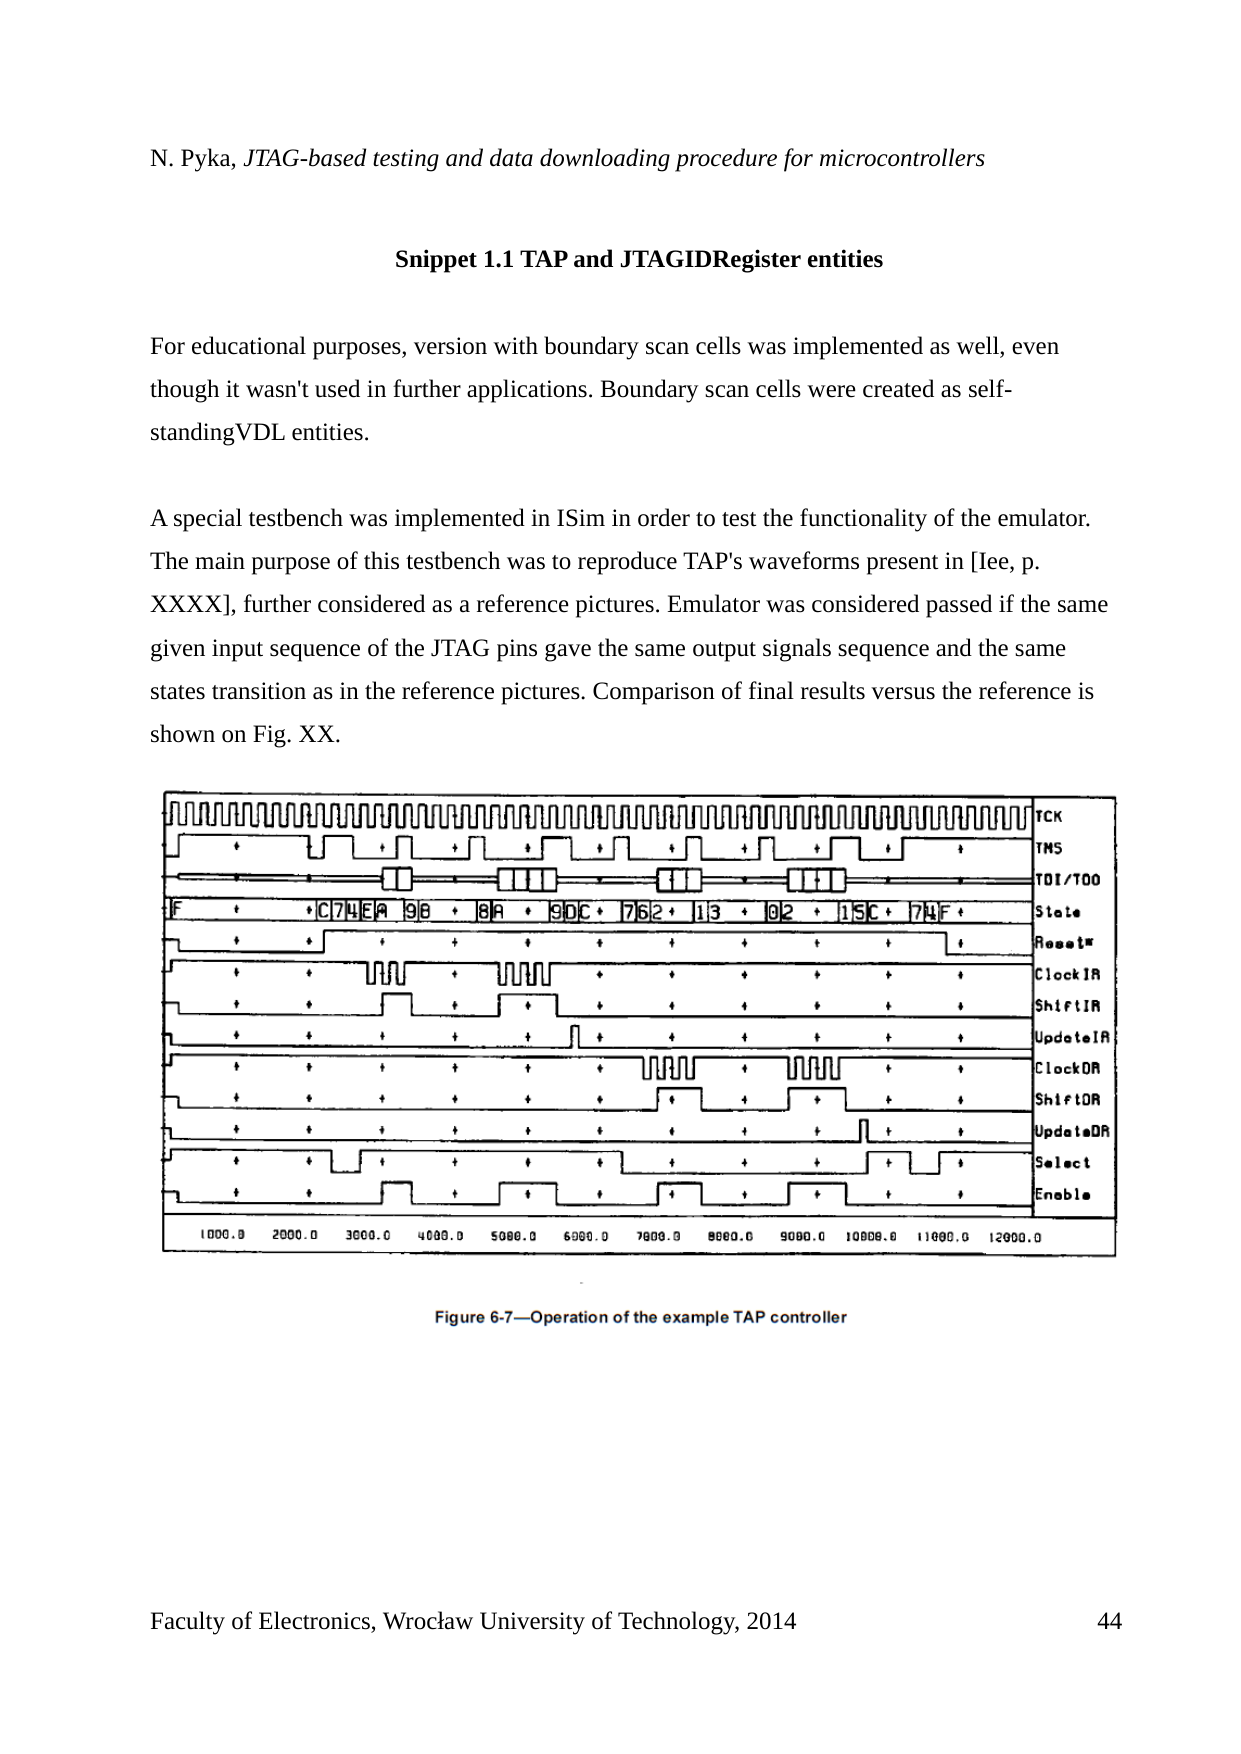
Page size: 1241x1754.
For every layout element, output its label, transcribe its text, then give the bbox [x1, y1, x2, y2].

text A special testbench was implemented in ISim in order to test the functionality of the emulator. The main purpose of this testbench was to reproduce TAP's waveforms present in [Iee, p. XXXX], further considered as a reference pictures. Emulator was considered passed if the same given input sequence of the JTAG pins gave the same output signals sequence and the same states transition as in the reference pictures. Comparison of final results versus the reference is shown on Fig. XX. [150, 503, 1122, 748]
picture [134, 762, 1138, 1402]
text For educational purposes, version with boundary scan cells was implemented as well, even though it wasn't used in further applications. Boundary scan cells were created as self-standingVDL entities. [150, 331, 1122, 446]
text Snippet 1.1 TAP and JTAGIDRegister entities [150, 244, 1122, 273]
